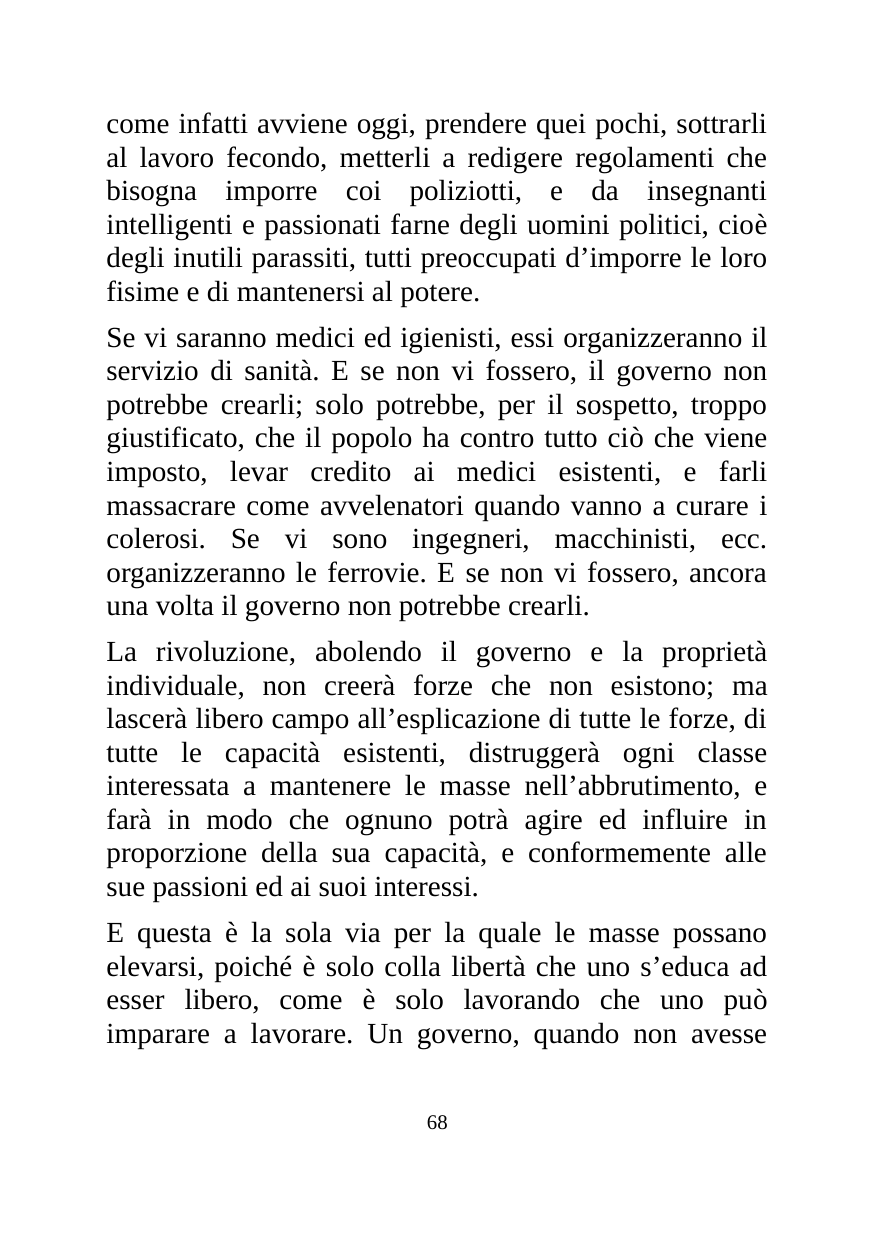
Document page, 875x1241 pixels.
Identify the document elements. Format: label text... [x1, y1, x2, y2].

text come infatti avviene oggi, prendere quei pochi, sottrarli al lavoro fecondo, metterli a redigere regolamenti che bisogna imporre coi poliziotti, e da insegnanti intelligenti e passionati farne degli uomini politici, cioè degli inutili parassiti, tutti preoccupati d’imporre le loro fisime e di mantenersi al potere. [106, 106, 768, 307]
text La rivoluzione, abolendo il governo e la proprietà individuale, non creerà forze che non esistono; ma lascerà libero campo all’esplicazione di tutte le forze, di tutte le capacità esistenti, distruggerà ogni classe interessata a mantenere le masse nell’abbrutimento, e farà in modo che ognuno potrà agire ed influire in proporzione della sua capacità, e conformemente alle sue passioni ed ai suoi interessi. [106, 634, 768, 903]
text Se vi saranno medici ed igienisti, essi organizzeranno il servizio di sanità. E se non vi fossero, il governo non potrebbe crearli; solo potrebbe, per il sospetto, troppo giustificato, che il popolo ha contro tutto ciò che viene imposto, levar credito ai medici esistenti, e farli massacrare come avvelenatori quando vanno a curare i colerosi. Se vi sono ingegneri, macchinisti, ecc. organizzeranno le ferrovie. E se non vi fossero, ancora una volta il governo non potrebbe crearli. [106, 320, 768, 622]
text E questa è la sola via per la quale le masse possano elevarsi, poiché è solo colla libertà che uno s’educa ad esser libero, come è solo lavorando che uno può imparare a lavorare. Un governo, quando non avesse [106, 915, 768, 1049]
